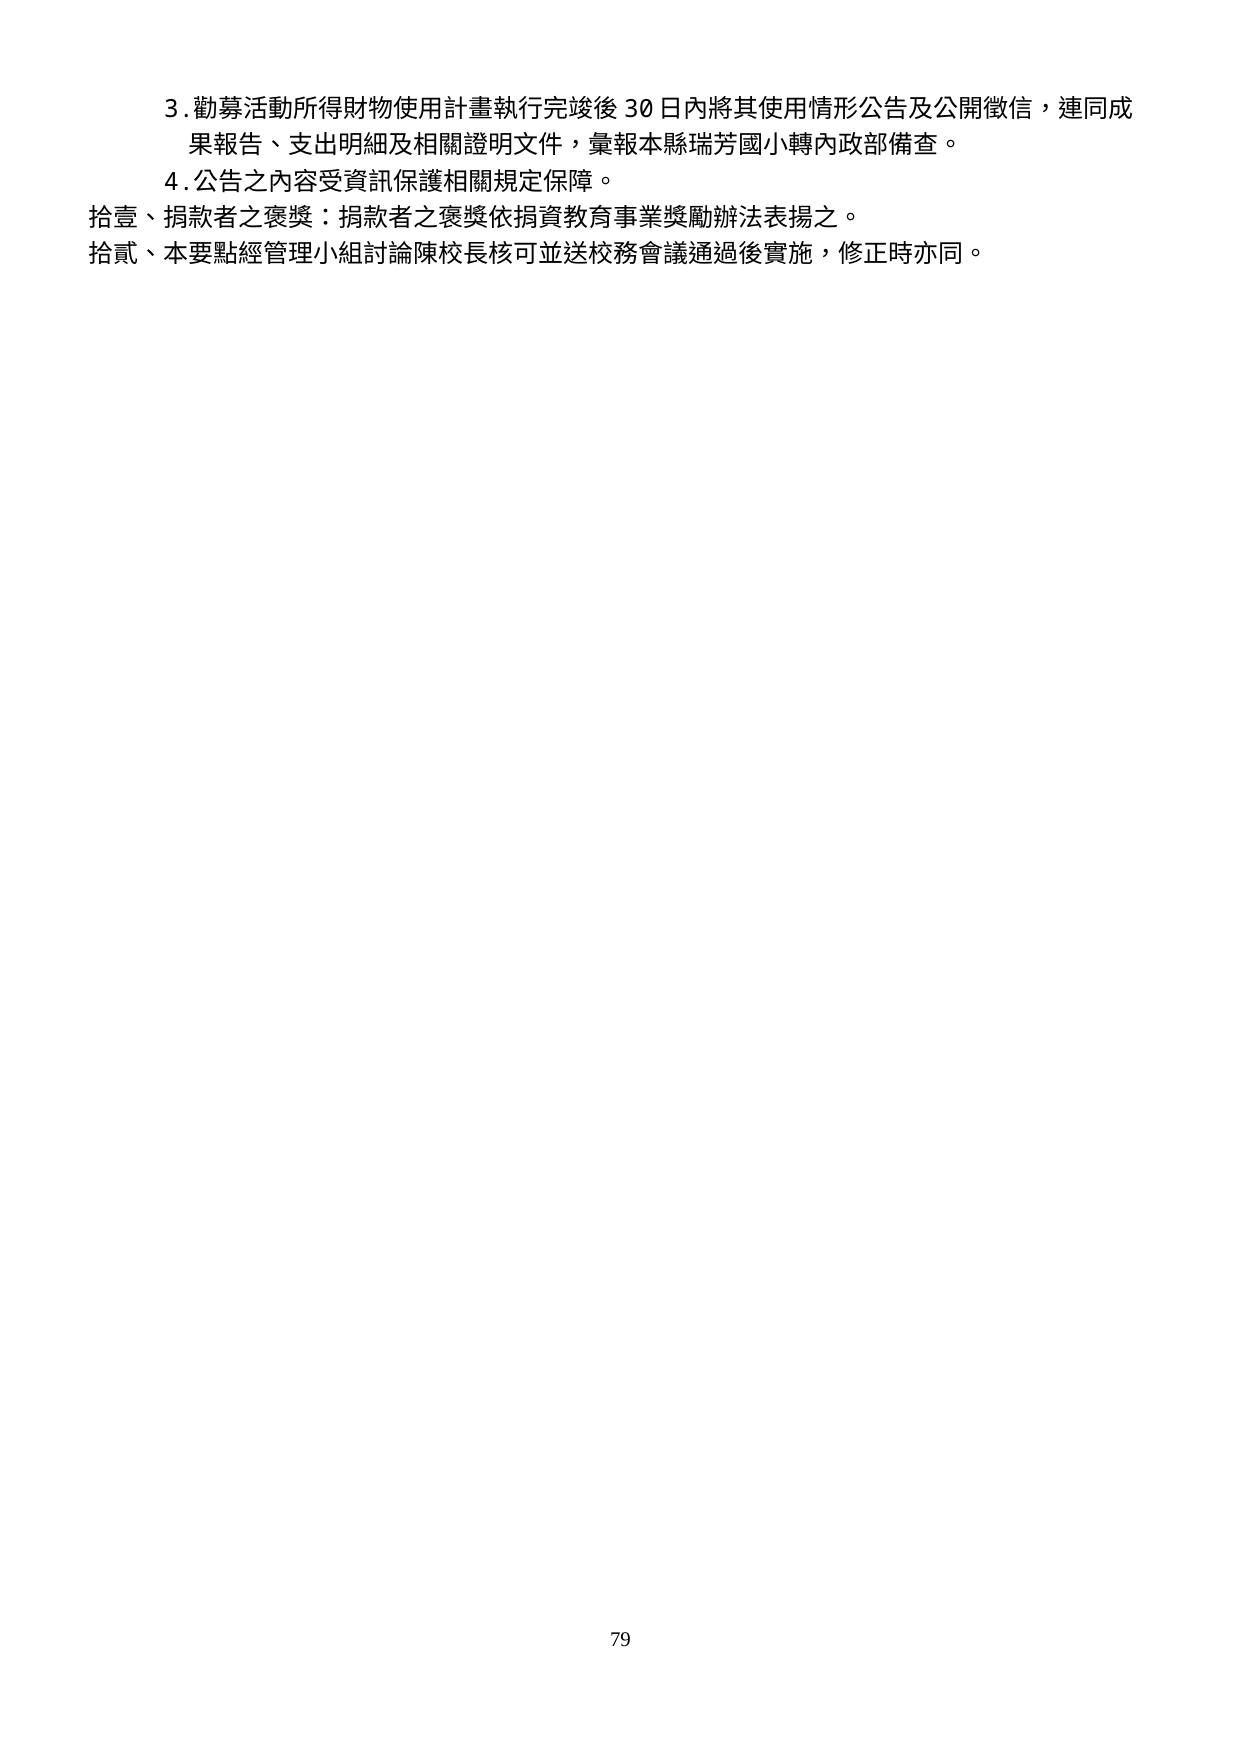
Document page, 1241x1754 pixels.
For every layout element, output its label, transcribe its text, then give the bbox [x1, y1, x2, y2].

text 拾貳、本要點經管理小組討論陳校長核可並送校務會議通過後實施，修正時亦同。 [89, 234, 1152, 270]
text 4.公告之內容受資訊保護相關規定保障。 [89, 161, 1152, 197]
text 拾壹、捐款者之褒獎：捐款者之褒獎依捐資教育事業獎勵辦法表揚之。 [89, 197, 1152, 234]
text 3.勸募活動所得財物使用計畫執行完竣後30日內將其使用情形公告及公開徵信，連同成果報告、支出明細及相關證明文件，彙報本縣瑞芳國小轉內政部備查。 [164, 89, 1152, 161]
